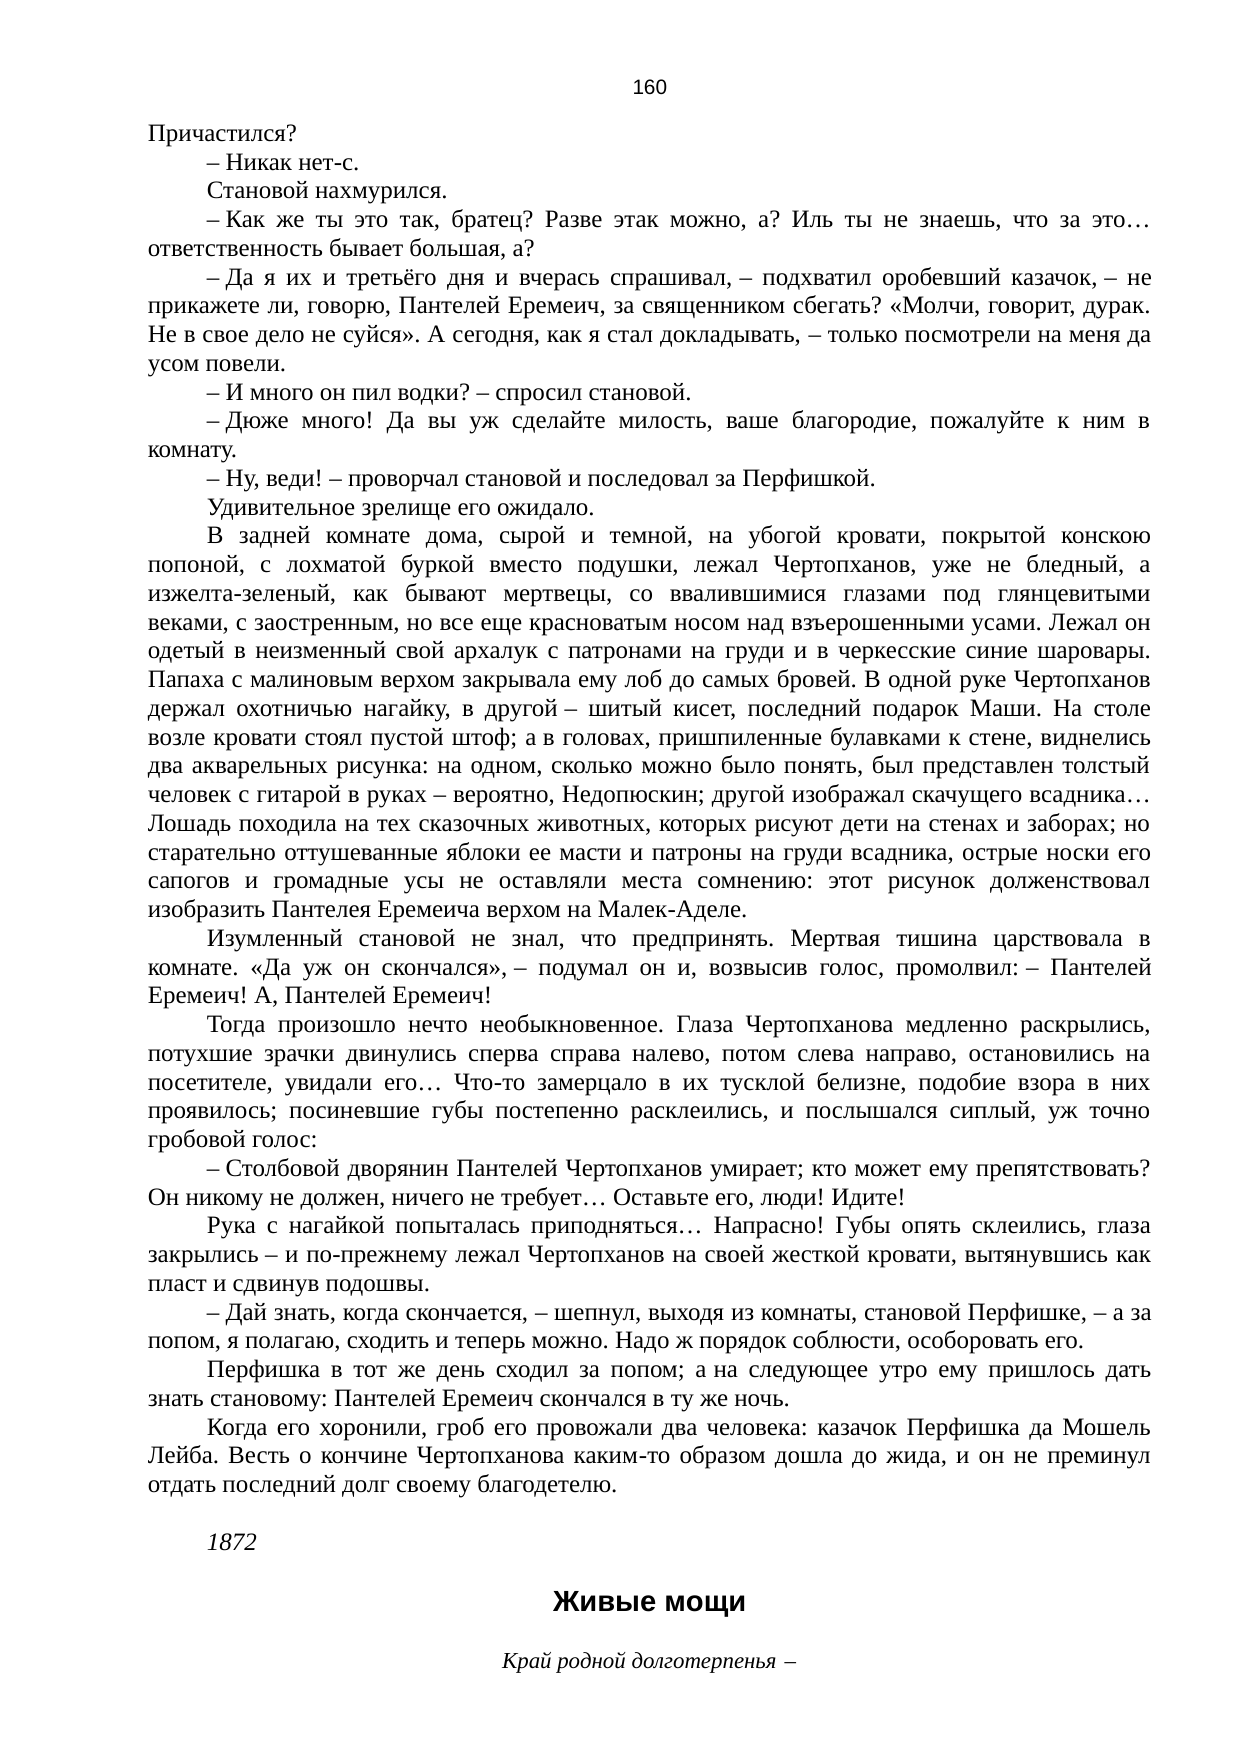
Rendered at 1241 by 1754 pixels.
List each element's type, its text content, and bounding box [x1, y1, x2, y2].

text Перфишка в тот же день сходил за попом; а на следующее утро ему пришлось дать знать становому: Пантелей Еремеич скончался в ту же ночь. [148, 1354, 1152, 1412]
text Становой нахмурился. [148, 176, 1152, 204]
text Причастился? [148, 118, 1152, 147]
text – Дюже много! Да вы уж сделайте милость, ваше благородие, пожалуйте к ним в комнату. [148, 406, 1152, 463]
text – Дай знать, когда скончается, – шепнул, выходя из комнаты, становой Перфишке, – а за попом, я полагаю, сходить и теперь можно. Надо ж порядок соблюсти, особоровать его. [148, 1297, 1152, 1354]
text 1872 [148, 1527, 1152, 1556]
text Изумленный становой не знал, что предпринять. Мертвая тишина царствовала в комнате. «Да уж он скончался», – подумал он и, возвысив голос, промолвил: – Пантелей Еремеич! А, Пантелей Еремеич! [148, 923, 1152, 1009]
text – И много он пил водки? – спросил становой. [148, 377, 1152, 406]
text – Да я их и третьёго дня и вчерась спрашивал, – подхватил оробевший казачок, – не прикажете ли, говорю, Пантелей Еремеич, за священником сбегать? «Молчи, говорит, дурак. Не в свое дело не суйся». А сегодня, как я стал докладывать, – только посмотрели на меня да усом повели. [148, 262, 1152, 377]
text Край родной долготерпенья – [460, 1647, 1152, 1673]
text Удивительное зрелище его ожидало. [148, 492, 1152, 521]
text Живые мощи [148, 1584, 1152, 1618]
text Тогда произошло нечто необыкновенное. Глаза Чертопханова медленно раскрылись, потухшие зрачки двинулись сперва справа налево, потом слева направо, остановились на посетителе, увидали его… Что‑то замерцало в их тусклой белизне, подобие взора в них проявилось; посиневшие губы постепенно расклеились, и послышался сиплый, уж точно гробовой голос: [148, 1009, 1152, 1153]
text – Ну, веди! – проворчал становой и последовал за Перфишкой. [148, 463, 1152, 492]
text Рука с нагайкой попыталась приподняться… Напрасно! Губы опять склеились, глаза закрылись – и по‑прежнему лежал Чертопханов на своей жесткой кровати, вытянувшись как пласт и сдвинув подошвы. [148, 1211, 1152, 1297]
text – Никак нет‑с. [148, 147, 1152, 176]
text – Столбовой дворянин Пантелей Чертопханов умирает; кто может ему препятствовать? Он никому не должен, ничего не требует… Оставьте его, люди! Идите! [148, 1153, 1152, 1211]
text Когда его хоронили, гроб его провожали два человека: казачок Перфишка да Мошель Лейба. Весть о кончине Чертопханова каким‑то образом дошла до жида, и он не преминул отдать последний долг своему благодетелю. [148, 1412, 1152, 1498]
text В задней комнате дома, сырой и темной, на убогой кровати, покрытой конскою попоной, с лохматой буркой вместо подушки, лежал Чертопханов, уже не бледный, а изжелта‑зеленый, как бывают мертвецы, со ввалившимися глазами под глянцевитыми веками, с заостренным, но все еще красноватым носом над взъерошенными усами. Лежал он одетый в неизменный свой архалук с патронами на груди и в черкесские синие шаровары. Папаха с малиновым верхом закрывала ему лоб до самых бровей. В одной руке Чертопханов держал охотничью нагайку, в другой – шитый кисет, последний подарок Маши. На столе возле кровати стоял пустой штоф; а в головах, пришпиленные булавками к стене, виднелись два акварельных рисунка: на одном, сколько можно было понять, был представлен толстый человек с гитарой в руках – вероятно, Недопюскин; другой изображал скачущего всадника… Лошадь походила на тех сказочных животных, которых рисуют дети на стенах и заборах; но старательно оттушеванные яблоки ее масти и патроны на груди всадника, острые носки его сапогов и громадные усы не оставляли места сомнению: этот рисунок долженствовал изобразить Пантелея Еремеича верхом на Малек‑Аделе. [148, 521, 1152, 923]
text – Как же ты это так, братец? Разве этак можно, а? Иль ты не знаешь, что за это… ответственность бывает большая, а? [148, 204, 1152, 262]
